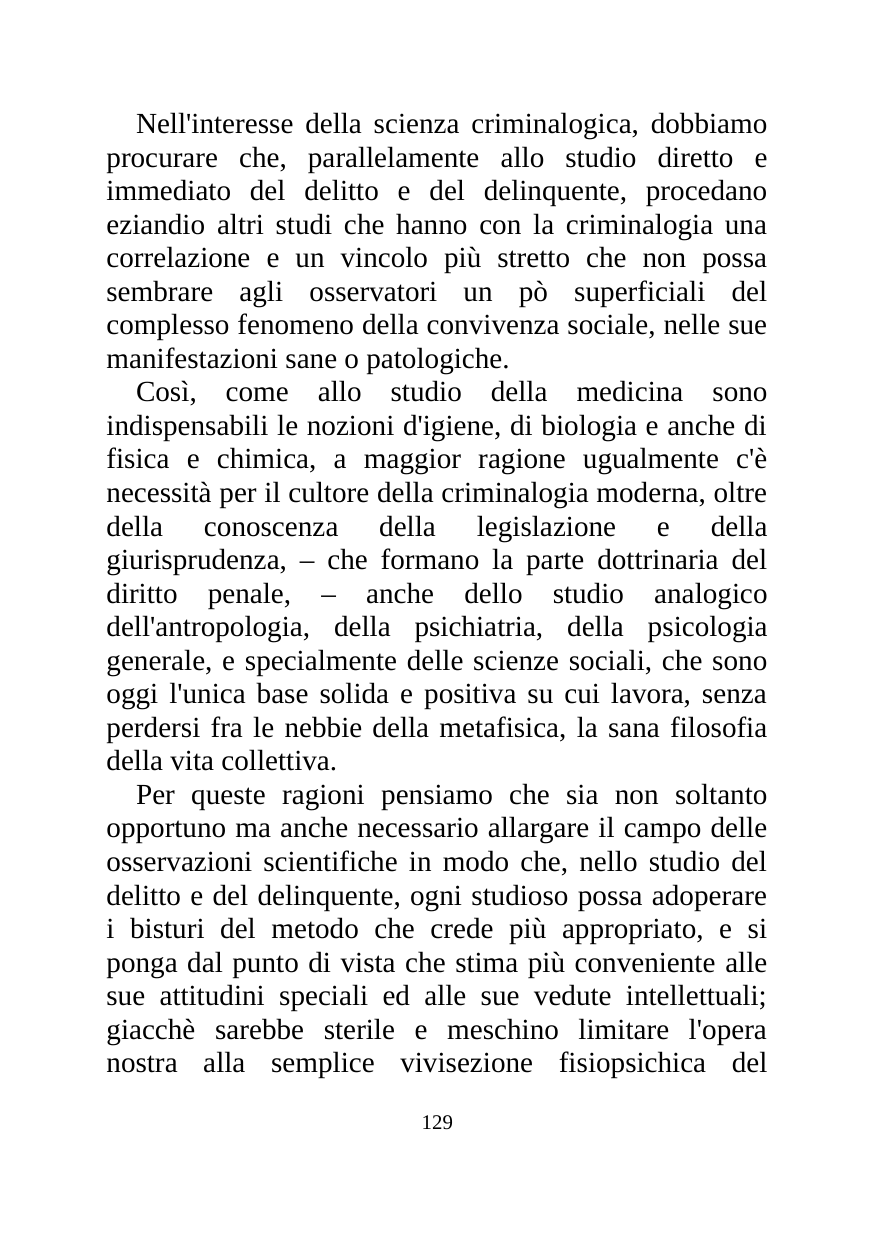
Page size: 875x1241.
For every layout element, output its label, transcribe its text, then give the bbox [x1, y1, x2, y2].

text Così, come allo studio della medicina sono indispensabili le nozioni d'igiene, di biologia e anche di fisica e chimica, a maggior ragione ugualmente c'è necessità per il cultore della criminalogia moderna, oltre della conoscenza della legislazione e della giurisprudenza, – che formano la parte dottrinaria del diritto penale, – anche dello studio analogico dell'antropologia, della psichiatria, della psicologia generale, e specialmente delle scienze sociali, che sono oggi l'unica base solida e positiva su cui lavora, senza perdersi fra le nebbie della metafisica, la sana filosofia della vita collettiva. [106, 374, 768, 777]
text Nell'interesse della scienza criminalogica, dobbiamo procurare che, parallelamente allo studio diretto e immediato del delitto e del delinquente, procedano eziandio altri studi che hanno con la criminalogia una correlazione e un vincolo più stretto che non possa sembrare agli osservatori un pò superficiali del complesso fenomeno della convivenza sociale, nelle sue manifestazioni sane o patologiche. [106, 106, 768, 374]
text Per queste ragioni pensiamo che sia non soltanto opportuno ma anche necessario allargare il campo delle osservazioni scientifiche in modo che, nello studio del delitto e del delinquente, ogni studioso possa adoperare i bisturi del metodo che crede più appropriato, e si ponga dal punto di vista che stima più conveniente alle sue attitudini speciali ed alle sue vedute intellettuali; giacchè sarebbe sterile e meschino limitare l'opera nostra alla semplice vivisezione fisiopsichica del [106, 777, 768, 1079]
